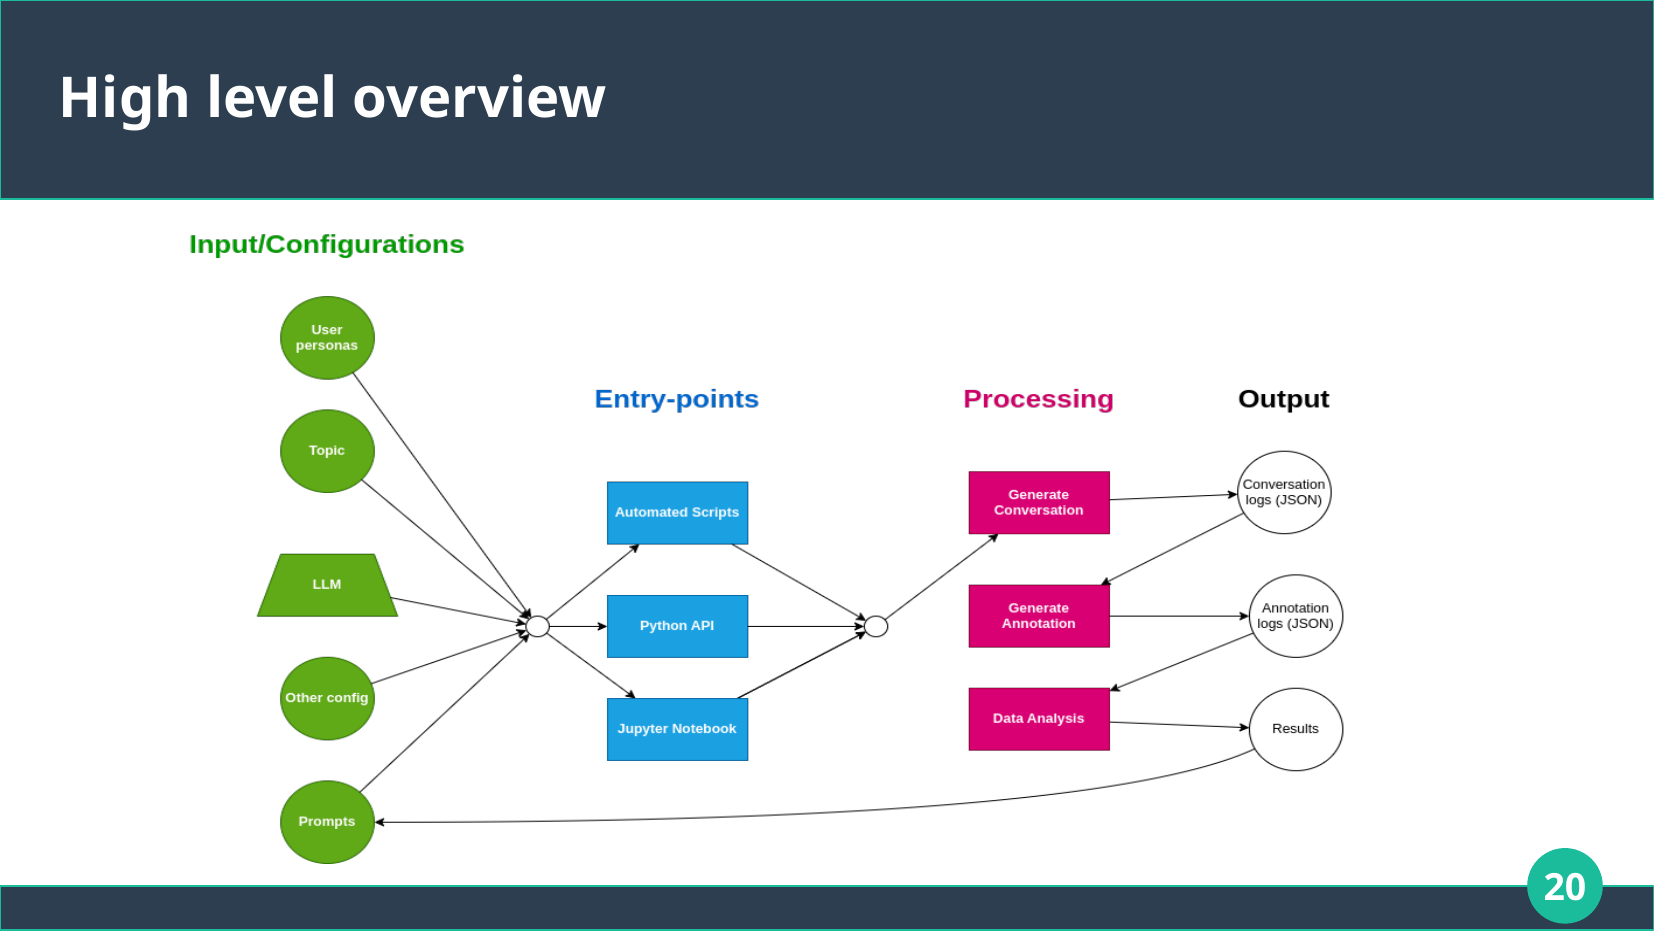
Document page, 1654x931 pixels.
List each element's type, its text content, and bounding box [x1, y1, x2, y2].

picture [187, 224, 1424, 864]
title High level overview [59, 37, 1595, 155]
